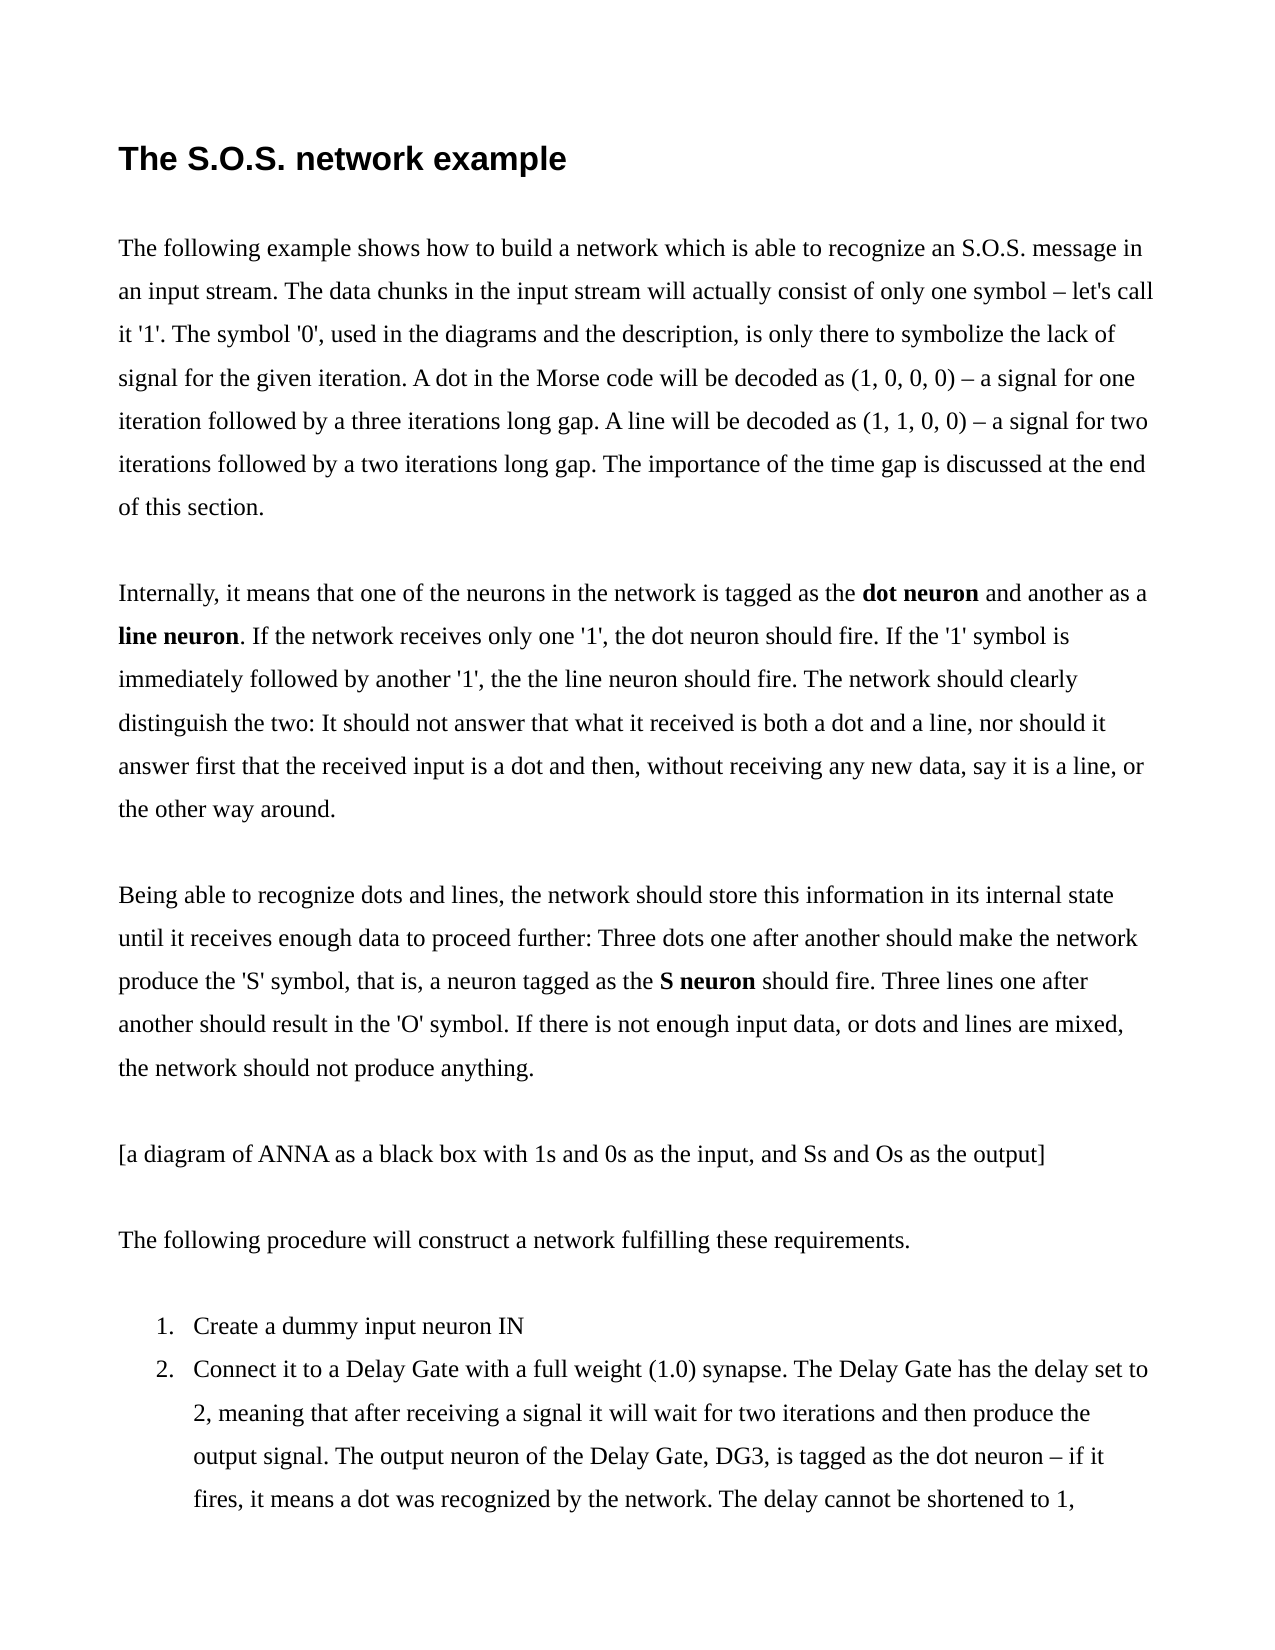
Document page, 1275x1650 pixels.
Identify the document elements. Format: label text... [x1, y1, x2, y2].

text Being able to recognize dots and lines, the network should store this information in its internal state until it receives enough data to proceed further: Three dots one after another should make the network produce the 'S' symbol, that is, a neuron tagged as the S neuron should fire. Three lines one after another should result in the 'O' symbol. If there is not enough input data, or dots and lines are mixed, the network should not produce anything. [118, 880, 1157, 1081]
text The following example shows how to build a network which is able to recognize an S.O.S. message in an input stream. The data chunks in the input stream will actually consist of only one symbol – let's call it '1'. The symbol '0', used in the diagrams and the description, is only there to symbolize the lack of signal for the given iteration. A dot in the Morse code will be decoded as (1, 0, 0, 0) – a signal for one iteration followed by a three iterations long gap. A line will be decoded as (1, 1, 0, 0) – a signal for two iterations followed by a two iterations long gap. The importance of the time gap is discussed at the end of this section. [118, 233, 1157, 521]
list Create a dummy input neuron IN [156, 1311, 1157, 1340]
text The following procedure will construct a network fulfilling these requirements. [118, 1225, 1157, 1254]
text Internally, it means that one of the neurons in the network is tagged as the dot neuron and another as a line neuron. If the network receives only one '1', the dot neuron should fire. If the '1' symbol is immediately followed by another '1', the the line neuron should fire. The network should clearly distinguish the two: It should not answer that what it received is both a dot and a line, nor should it answer first that the received input is a dot and then, without receiving any new data, say it is a line, or the other way around. [118, 578, 1157, 823]
list Connect it to a Delay Gate with a full weight (1.0) synapse. The Delay Gate has the delay set to 2, meaning that after receiving a signal it will wait for two iterations and then produce the output signal. The output neuron of the Delay Gate, DG3, is tagged as the dot neuron – if it fires, it means a dot was recognized by the network. The delay cannot be shortened to 1, [156, 1354, 1157, 1513]
text [a diagram of ANNA as a black box with 1s and 0s as the input, and Ss and Os as the output] [118, 1139, 1157, 1168]
subtitle The S.O.S. network example [118, 139, 1157, 178]
